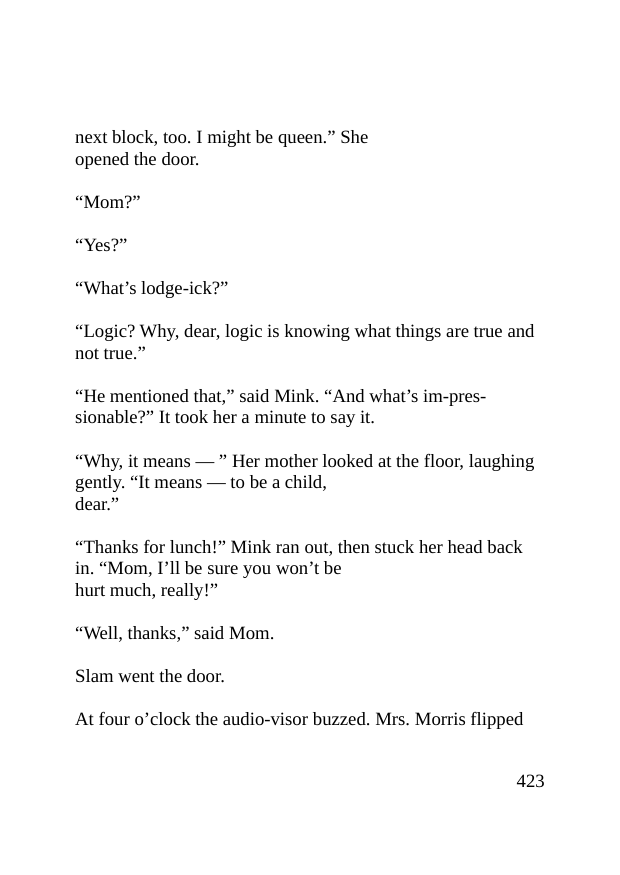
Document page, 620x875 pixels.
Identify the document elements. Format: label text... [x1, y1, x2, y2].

text next block, too. I might be queen.” She opened the door. “Mom?” “Yes?” “What’s lodge-ick?” “Logic? Why, dear, logic is knowing what things are true and not true.” “He mentioned that,” said Mink. “And what’s im-pres-sionable?” It took her a minute to say it. “Why, it means — ” Her mother looked at the floor, laughing gently. “It means — to be a child, dear.” “Thanks for lunch!” Mink ran out, then stuck her head back in. “Mom, I’ll be sure you won’t be hurt much, really!” “Well, thanks,” said Mom. Slam went the door. At four o’clock the audio-visor buzzed. Mrs. Morris flipped [75, 126, 544, 730]
